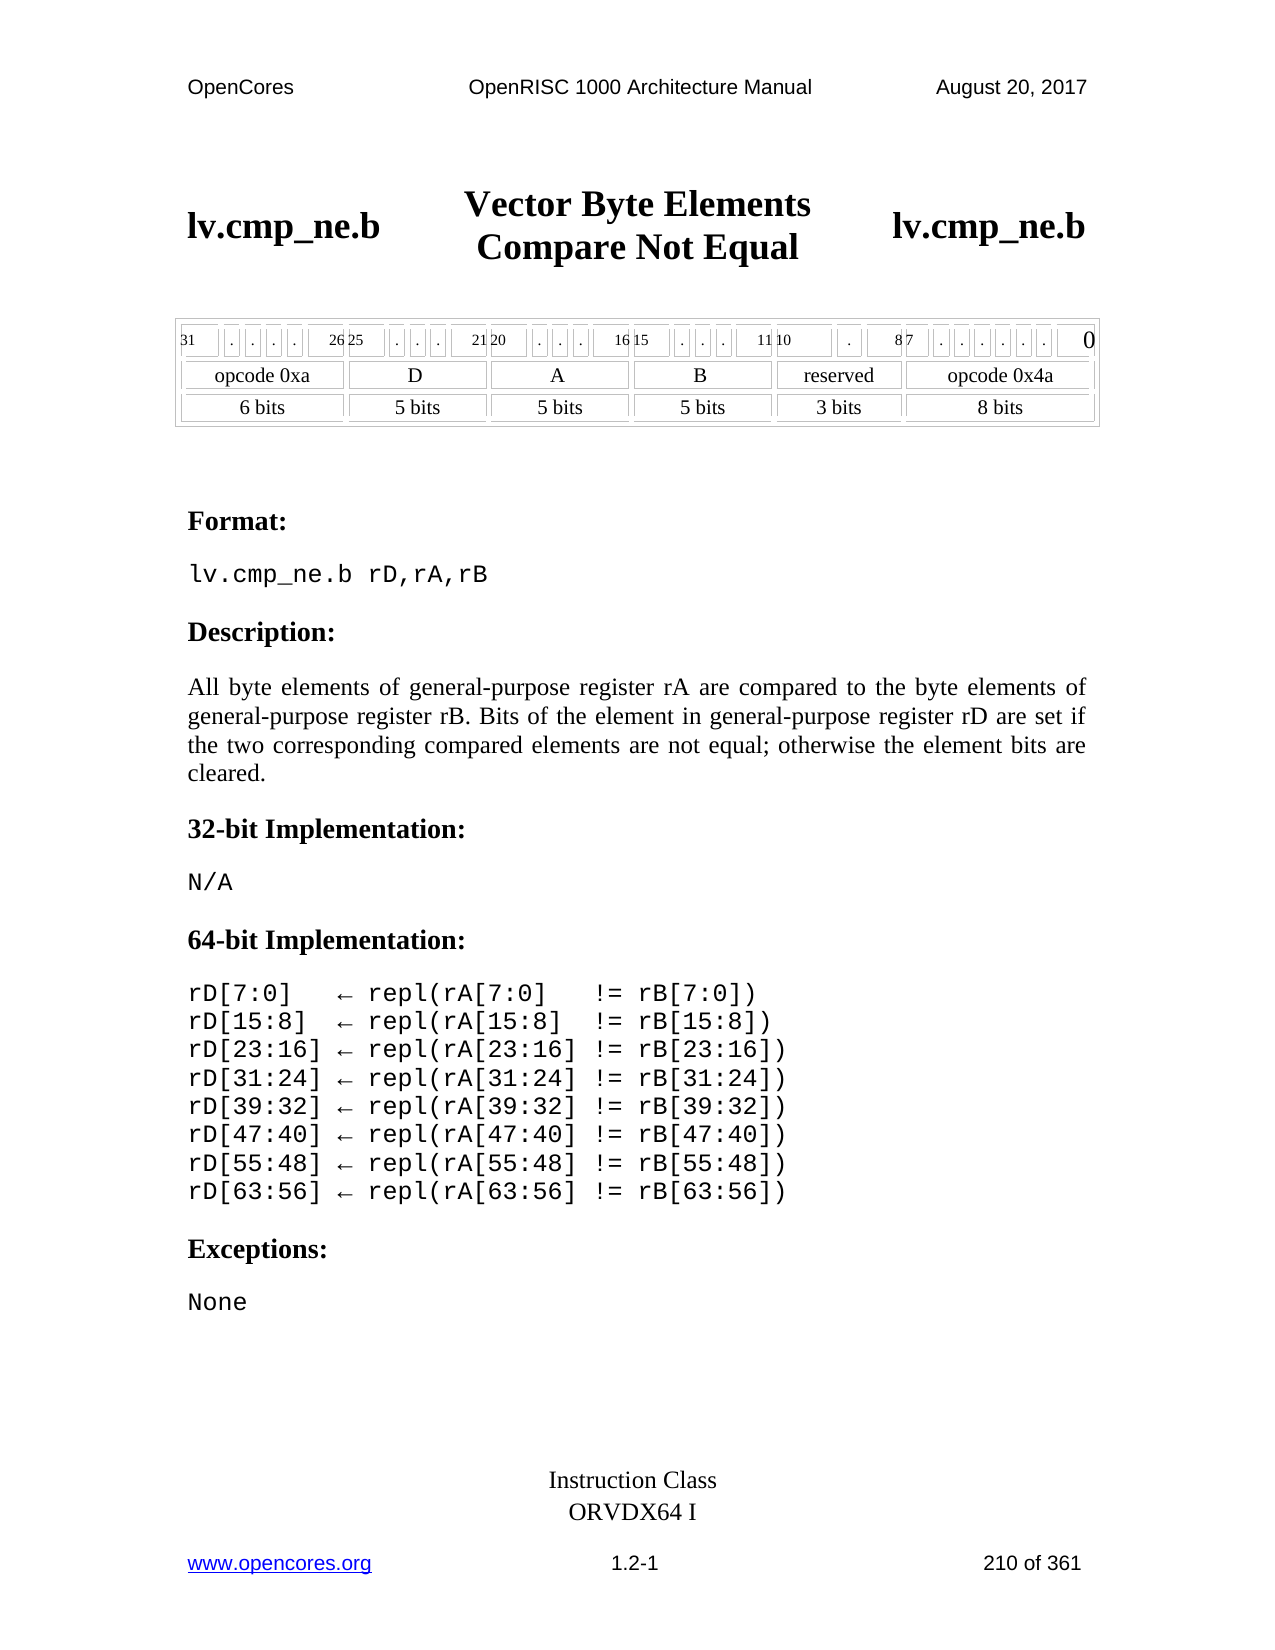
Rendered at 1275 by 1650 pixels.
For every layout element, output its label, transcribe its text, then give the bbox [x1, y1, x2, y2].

text N/A [187, 869, 1087, 898]
text 64-bit Implementation: [187, 923, 1087, 955]
text Format: [187, 504, 1087, 536]
text Exceptions: [187, 1232, 1087, 1264]
text 32-bit Implementation: [187, 812, 1087, 844]
text None [187, 1289, 1087, 1318]
text lv.cmp_ne.b rD,rA,rB [187, 561, 1087, 590]
text rD[7:0] ← repl(rA[7:0] != rB[7:0]) rD[15:8] ← repl(rA[15:8] != rB[15:8]) rD[23:16] ← repl(rA[23:16] != rB[23:16]) rD[31:24] ← repl(rA[31:24] != rB[31:24]) rD[39:32] ← repl(rA[39:32] != rB[39:32]) rD[47:40] ← repl(rA[47:40] != rB[47:40]) rD[55:48] ← repl(rA[55:48] != rB[55:48]) rD[63:56] ← repl(rA[63:56] != rB[63:56]) [187, 980, 1087, 1207]
text Description: [187, 615, 1087, 647]
text All byte elements of general-purpose register rA are compared to the byte elements of general-purpose register rB. Bits of the element in general-purpose register rD are set if the two corresponding compared elements are not equal; otherwise the element bits are cleared. [187, 672, 1087, 787]
